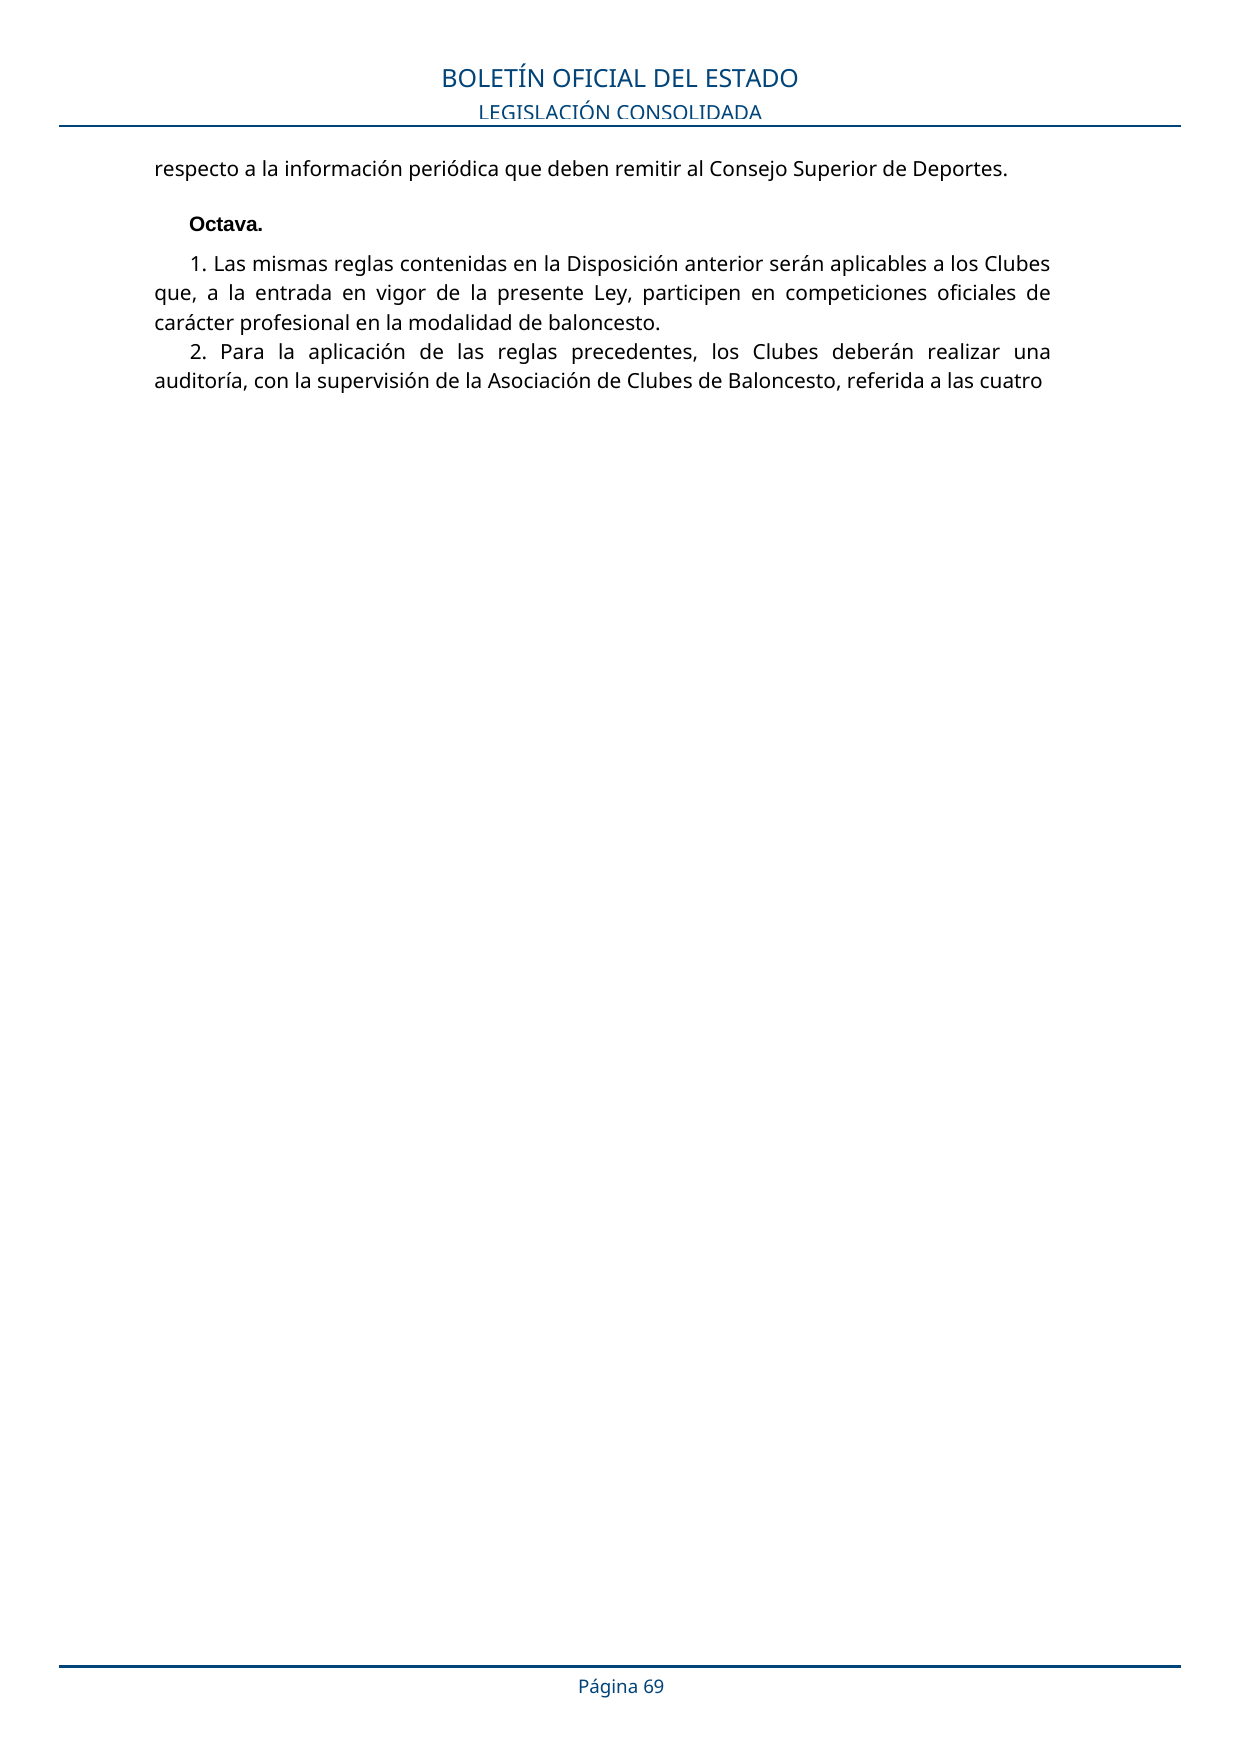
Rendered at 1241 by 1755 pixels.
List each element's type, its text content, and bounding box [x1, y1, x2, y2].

subtitle Octava. [189, 212, 1168, 236]
list Las mismas reglas contenidas en la Disposición anterior serán aplicables a los Clubes que, a la entrada en vigor de la presente Ley, participen en competiciones oficiales de carácter profesional en la modalidad de baloncesto. [154, 249, 1052, 336]
list Para la aplicación de las reglas precedentes, los Clubes deberán realizar una auditoría, con la supervisión de la Asociación de Clubes de Baloncesto, referida a las cuatro [154, 337, 1052, 395]
list respecto a la información periódica que deben remitir al Consejo Superior de Deportes. [154, 154, 1052, 183]
